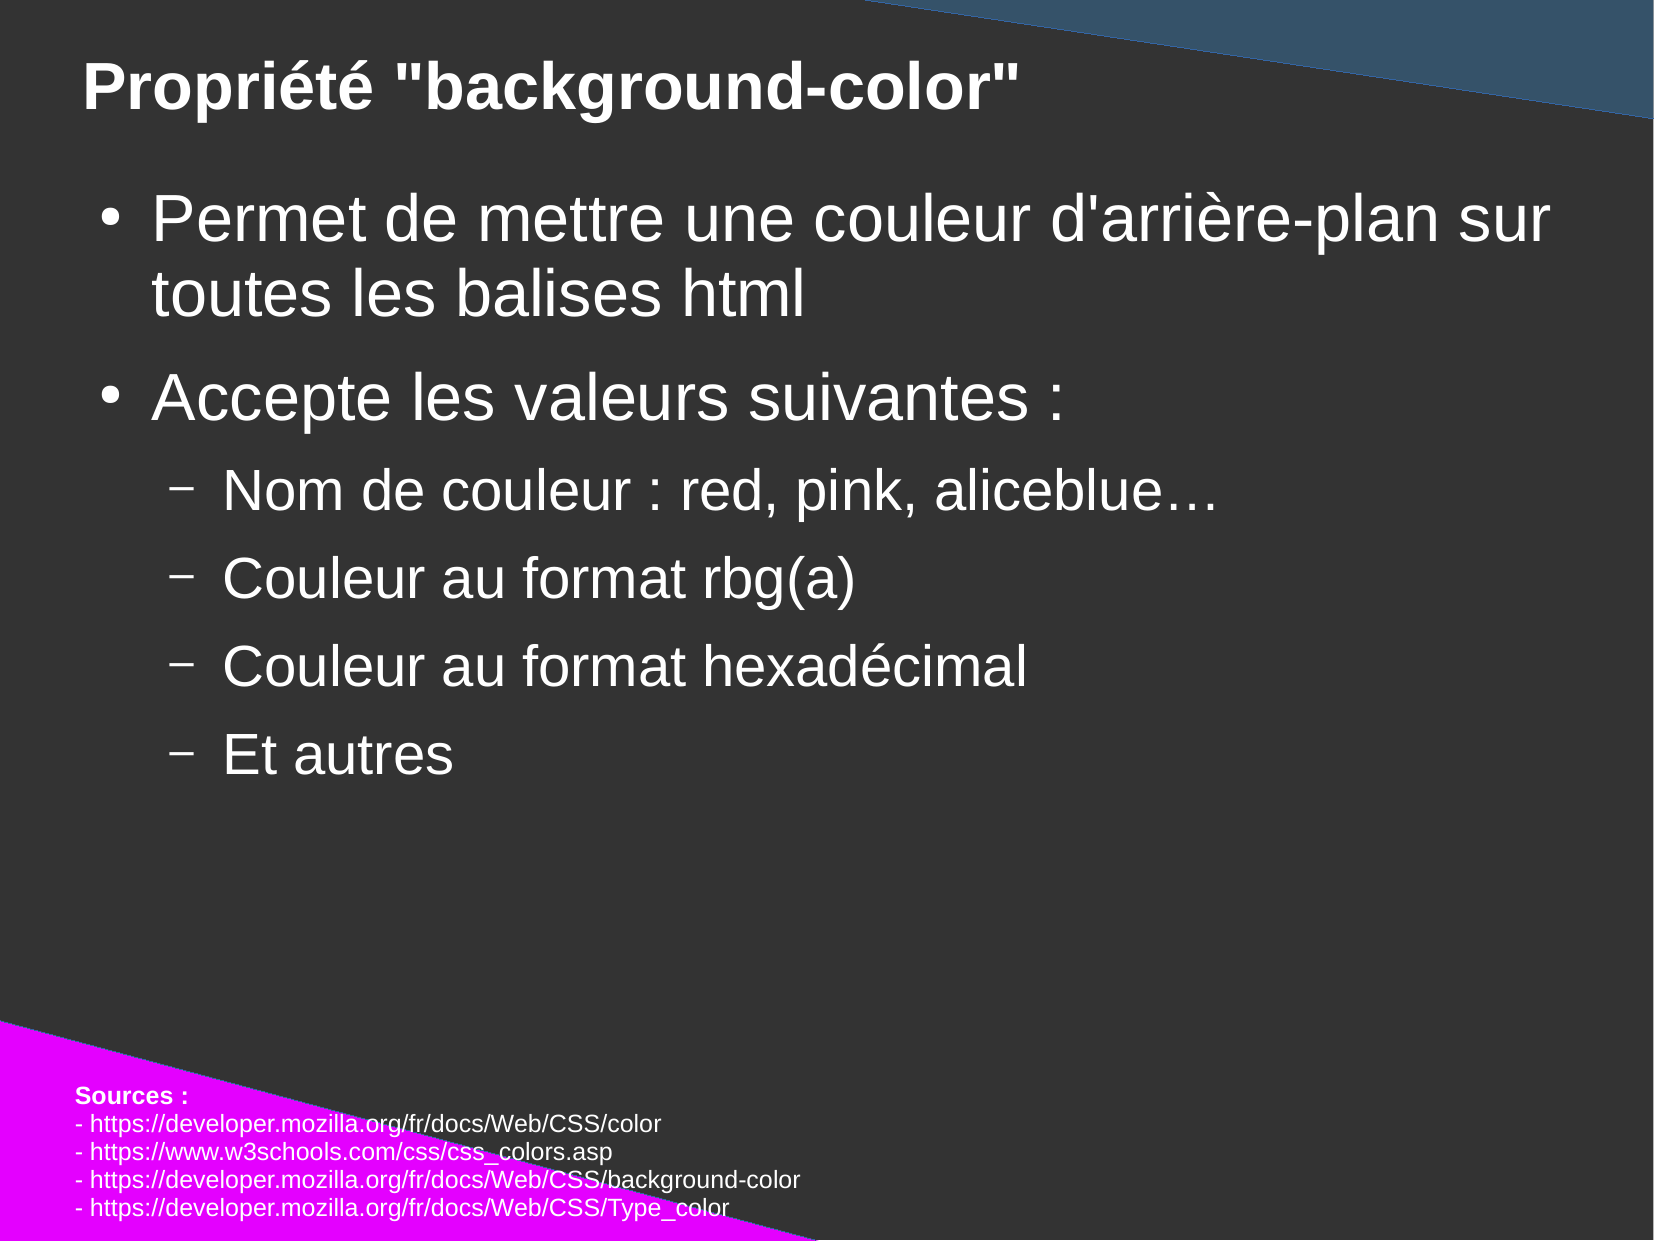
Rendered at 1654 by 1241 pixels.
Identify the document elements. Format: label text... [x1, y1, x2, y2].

text_box [0, 1020, 199, 1241]
title Propriété "background-color" [82, 49, 1571, 162]
list Permet de mettre une couleur d'arrière-plan sur toutes les balises html Accepte les valeurs suivantes : Nom de couleur : red, pink, aliceblue… Couleur au format rbg(a) Couleur au format hexadécimal Et autres [80, 180, 1605, 886]
text_box [865, 0, 1654, 119]
text_box Sources : - https://developer.mozilla.org/fr/docs/Web/CSS/color - https://www.w3schools.com/css/css_colors.asp - https://developer.mozilla.org/fr/docs/Web/CSS/background-color - https://developer.mozilla.org/fr/docs/Web/CSS/Type_color [60, 1074, 1546, 1241]
